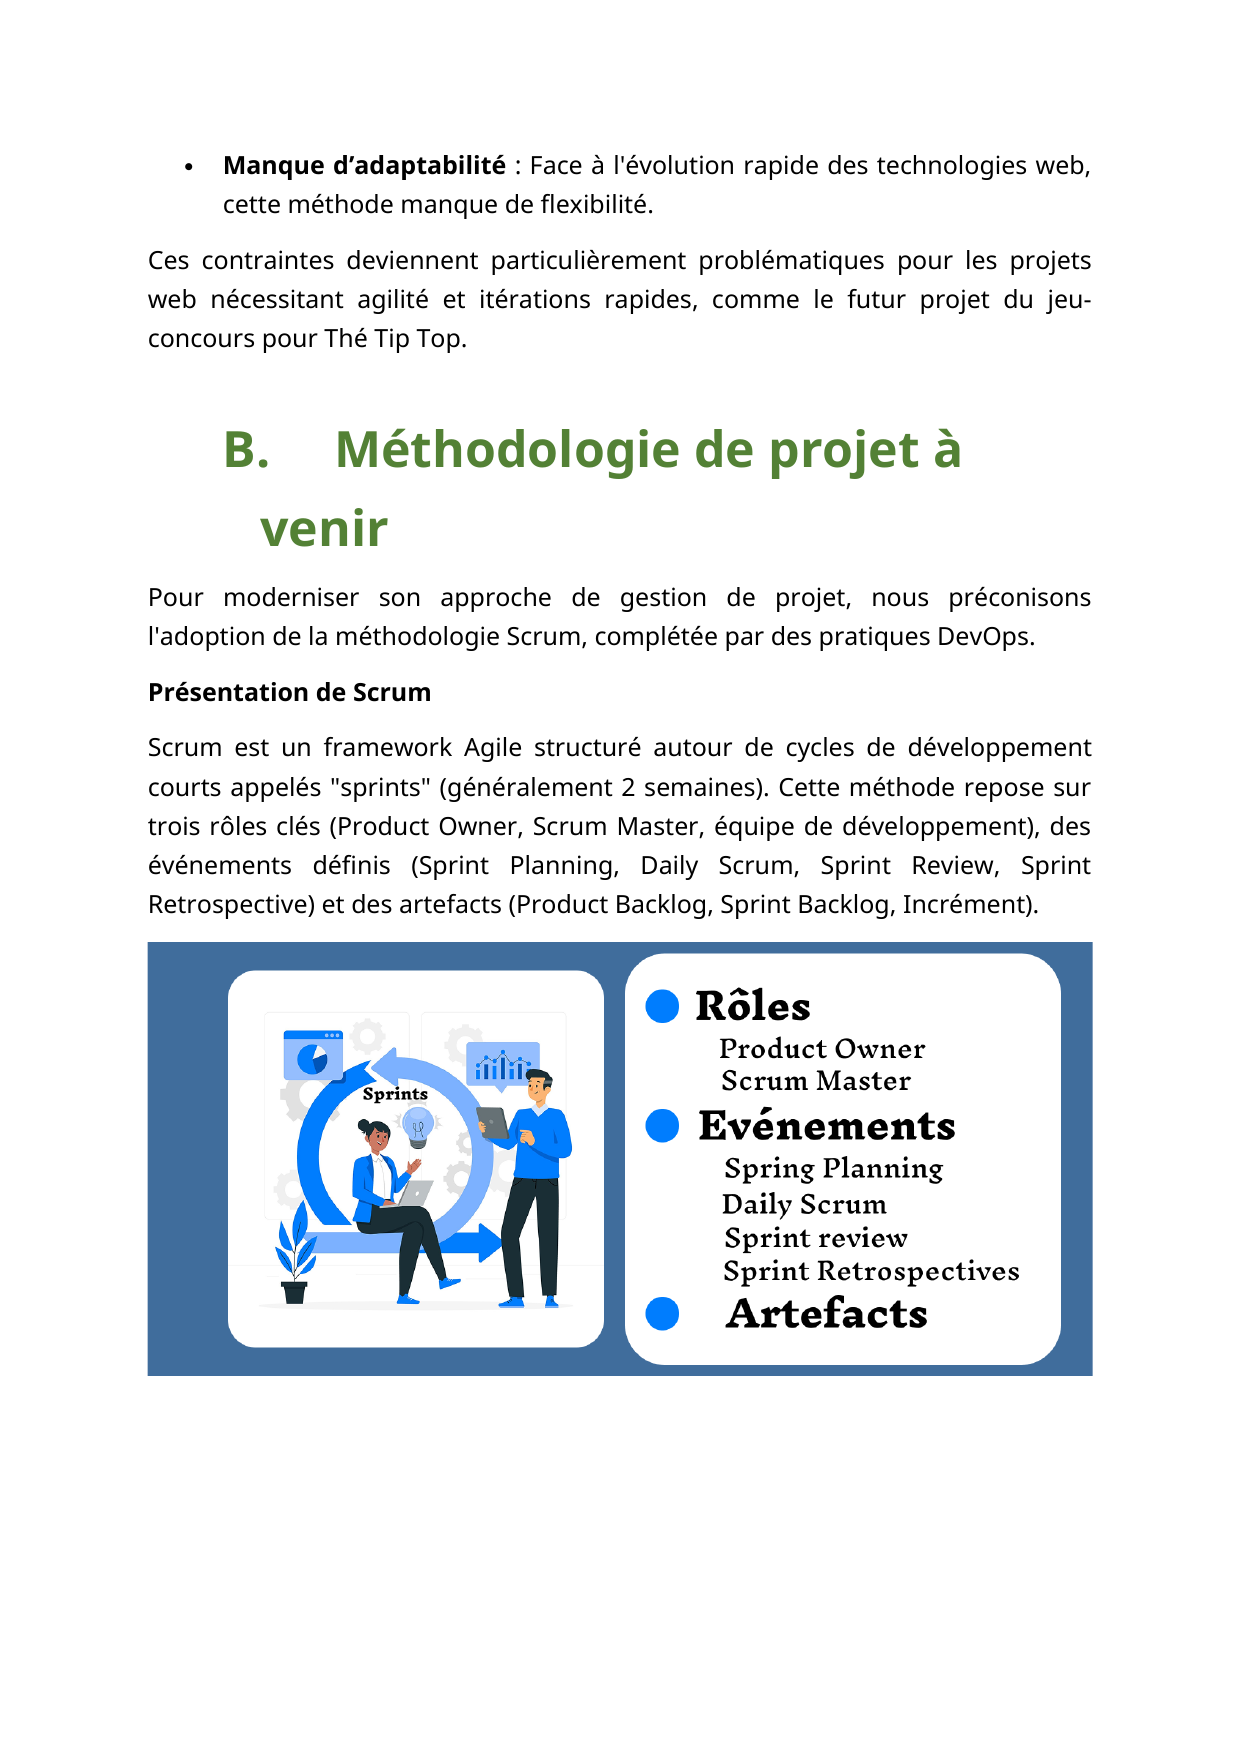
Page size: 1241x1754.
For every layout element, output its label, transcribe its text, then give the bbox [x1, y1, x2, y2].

text Ces contraintes deviennent particulièrement problématiques pour les projets web nécessitant agilité et itérations rapides, comme le futur projet du jeu-concours pour Thé Tip Top. [148, 243, 1093, 355]
text Présentation de Scrum [148, 674, 1093, 708]
text Scrum est un framework Agile structuré autour de cycles de développement courts appelés "sprints" (généralement 2 semaines). Cette méthode repose sur trois rôles clés (Product Owner, Scrum Master, équipe de développement), des événements définis (Sprint Planning, Daily Scrum, Sprint Review, Sprint Retrospective) et des artefacts (Product Backlog, Sprint Backlog, Incrément). [148, 730, 1093, 921]
list Manque d’adaptabilité : Face à l'évolution rapide des technologies web, cette méthode manque de flexibilité. [185, 148, 1093, 221]
text Pour moderniser son approche de gestion de projet, nous préconisons l'adoption de la méthodologie Scrum, complétée par des pratiques DevOps. [148, 579, 1093, 652]
list Méthodologie de projet à venir [223, 414, 1093, 561]
